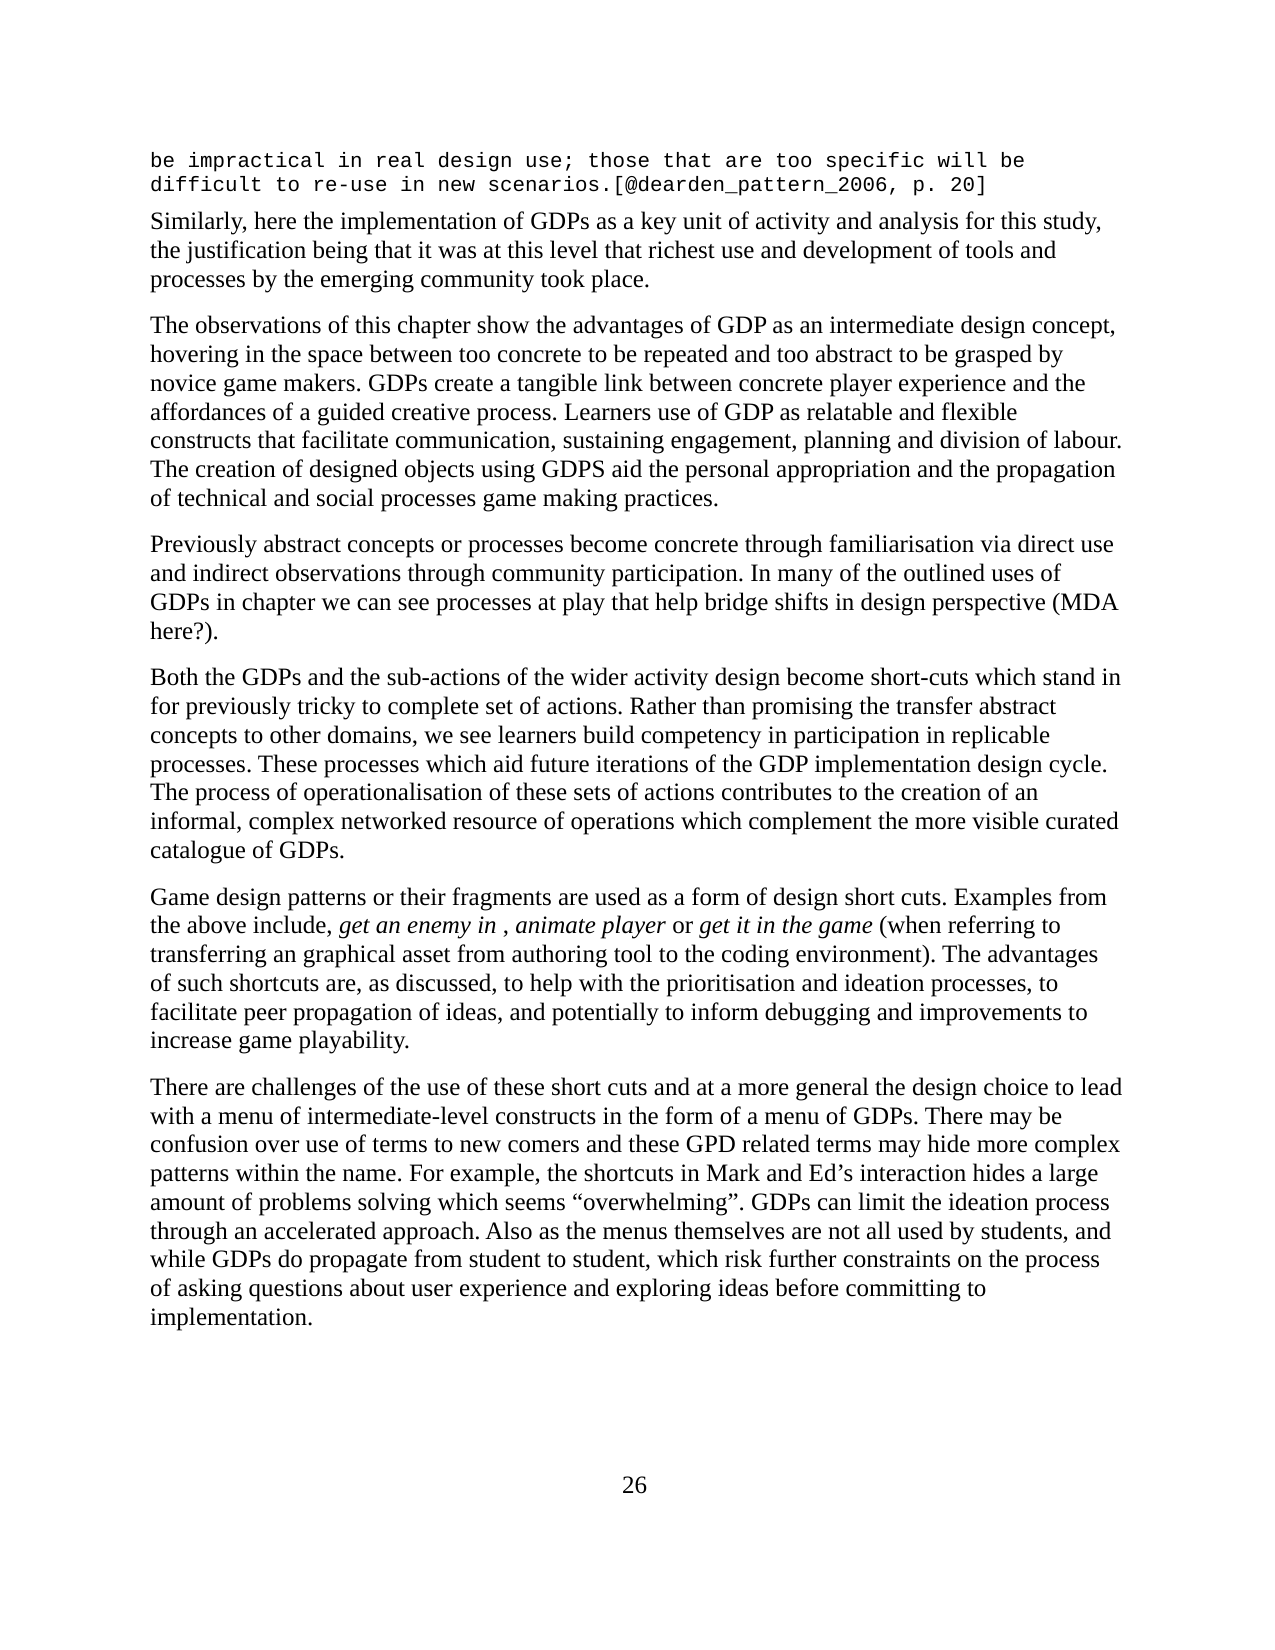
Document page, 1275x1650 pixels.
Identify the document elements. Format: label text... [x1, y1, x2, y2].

text There are challenges of the use of these short cuts and at a more general the design choice to lead with a menu of intermediate-level constructs in the form of a menu of GDPs. There may be confusion over use of terms to new comers and these GPD related terms may hide more complex patterns within the name. For example, the shortcuts in Mark and Ed’s interaction hides a large amount of problems solving which seems “overwhelming”. GDPs can limit the ideation process through an accelerated approach. Also as the menus themselves are not all used by students, and while GDPs do propagate from student to student, which risk further constraints on the process of asking questions about user experience and exploring ideas before committing to implementation. [150, 1072, 1125, 1331]
text be impractical in real design use; those that are too specific will be difficult to re-use in new scenarios.[@dearden_pattern_2006, p. 20] [150, 150, 1125, 197]
text Previously abstract concepts or processes become concrete through familiarisation via direct use and indirect observations through community participation. In many of the outlined uses of GDPs in chapter we can see processes at play that help bridge shifts in design perspective (MDA here?). [150, 529, 1125, 644]
text Both the GDPs and the sub-actions of the wider activity design become short-cuts which stand in for previously tricky to complete set of actions. Rather than promising the transfer abstract concepts to other domains, we see learners build competency in participation in replicable processes. These processes which aid future iterations of the GDP implementation design cycle. The process of operationalisation of these sets of actions contributes to the creation of an informal, complex networked resource of operations which complement the more visible curated catalogue of GDPs. [150, 662, 1125, 864]
text The observations of this chapter show the advantages of GDP as an intermediate design concept, hovering in the space between too concrete to be repeated and too abstract to be grasped by novice game makers. GDPs create a tangible link between concrete player experience and the affordances of a guided creative process. Learners use of GDP as relatable and flexible constructs that facilitate communication, sustaining engagement, planning and division of labour. The creation of designed objects using GDPS aid the personal appropriation and the propagation of technical and social processes game making practices. [150, 310, 1125, 512]
text Similarly, here the implementation of GDPs as a key unit of activity and analysis for this study, the justification being that it was at this level that richest use and development of tools and processes by the emerging community took place. [150, 206, 1125, 292]
text Game design patterns or their fragments are used as a form of design short cuts. Examples from the above include, get an enemy in , animate player or get it in the game (when referring to transferring an graphical asset from authoring tool to the coding environment). The advantages of such shortcuts are, as discussed, to help with the prioritisation and ideation processes, to facilitate peer propagation of ideas, and potentially to inform debugging and improvements to increase game playability. [150, 882, 1125, 1054]
